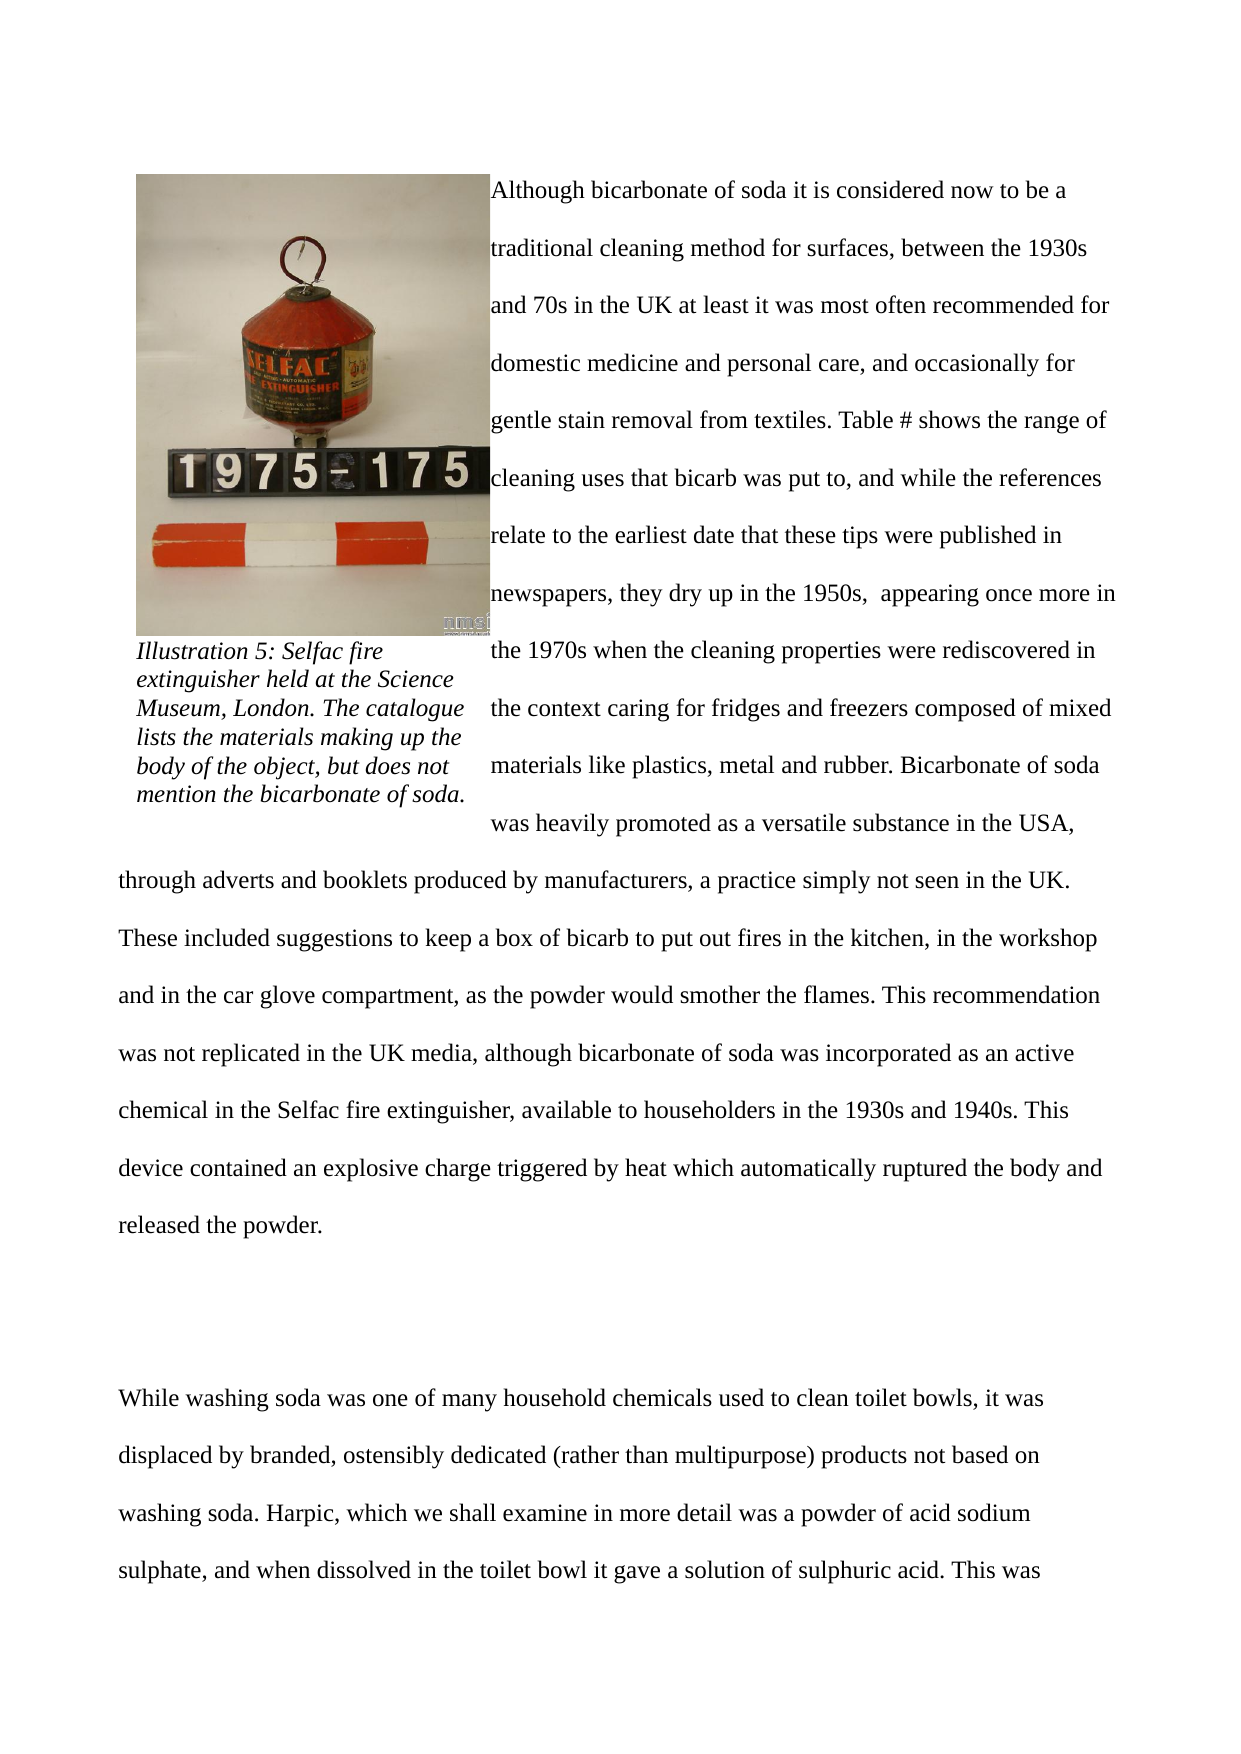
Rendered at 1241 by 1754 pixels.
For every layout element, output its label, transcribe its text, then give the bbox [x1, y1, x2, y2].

picture [136, 174, 491, 636]
text While washing soda was one of many household chemicals used to clean toilet bowls, it was displaced by branded, ostensibly dedicated (rather than multipurpose) products not based on washing soda. Harpic, which we shall examine in more detail was a powder of acid sodium sulphate, and when dissolved in the toilet bowl it gave a solution of sulphuric acid. This was [118, 1383, 1122, 1584]
text Although bicarbonate of soda it is considered now to be a traditional cleaning method for surfaces, between the 1930s and 70s in the UK at least it was most often recommended for domestic medicine and personal care, and occasionally for gentle stain removal from textiles. Table # shows the range of cleaning uses that bicarb was put to, and while the references relate to the earliest date that these tips were published in newspapers, they dry up in the 1950s, appearing once more in the 1970s when the cleaning properties were rediscovered in the context caring for fridges and freezers composed of mixed materials like plastics, metal and rubber. Bicarbonate of soda was heavily promoted as a versatile substance in the USA, through adverts and booklets produced by manufacturers, a practice simply not seen in the UK. These included suggestions to keep a box of bicarb to put out fires in the kitchen, in the workshop and in the car glove compartment, as the powder would smother the flames. This recommendation was not replicated in the UK media, although bicarbonate of soda was incorporated as an active chemical in the Selfac fire extinguisher, available to householders in the 1930s and 1940s. This device contained an explosive charge triggered by heat which automatically ruptured the body and released the powder. [118, 176, 1122, 1239]
text Illustration 5: Selfac fire extinguisher held at the Science Museum, London. The catalogue lists the materials making up the body of the object, but does not mention the bicarbonate of soda. [136, 636, 490, 808]
